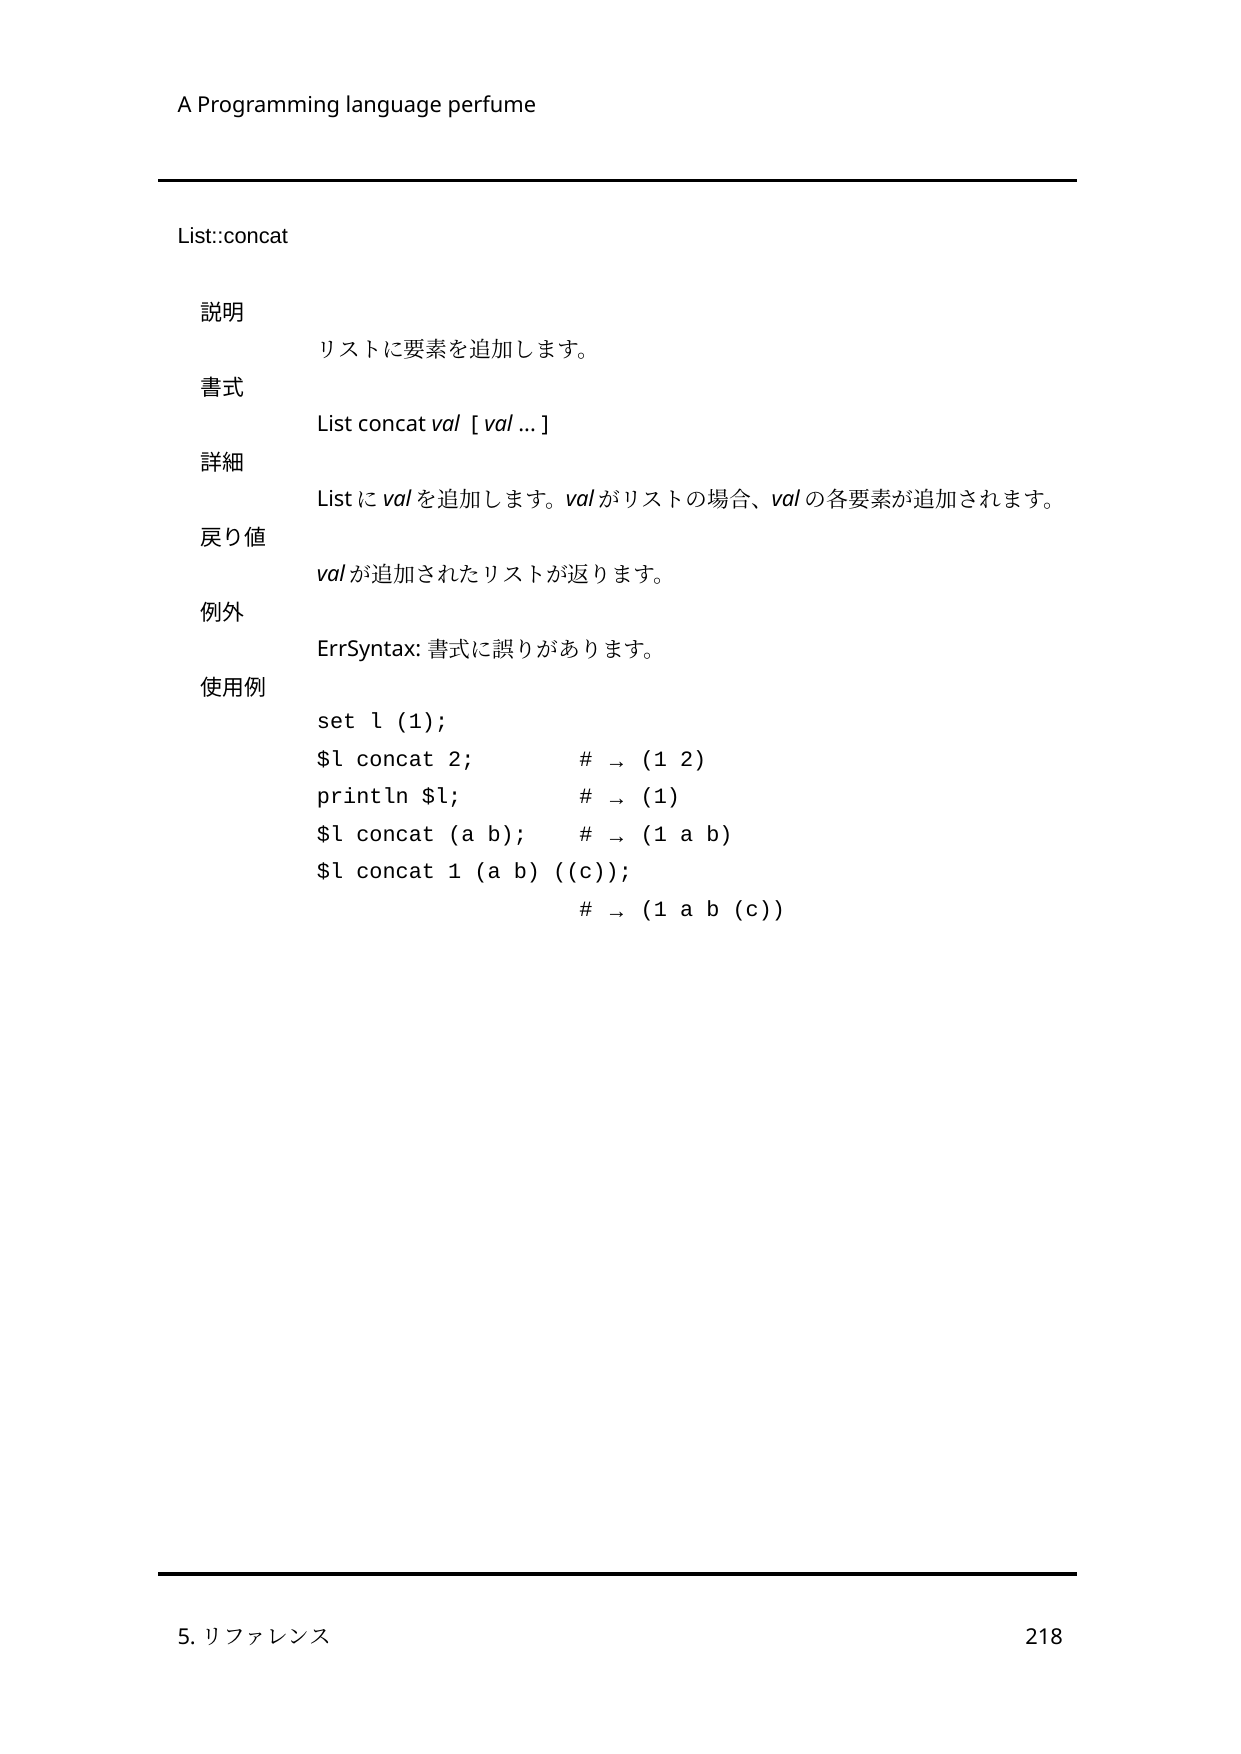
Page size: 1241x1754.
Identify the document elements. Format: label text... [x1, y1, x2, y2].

subtitle List::concat [177, 217, 1063, 254]
table_cell List concat val [ val ... ] [317, 367, 1063, 442]
table_header リストに要素を追加します。 [317, 292, 1063, 367]
table_cell set l (1); $l concat 2; # → (1 2) println $l; # → (1) $l concat (a b); # → (1 a b) $l concat 1 (a b) ((c)); # → (1 a b (c)) [317, 667, 1063, 929]
table_cell Listにvalを追加します。valがリストの場合、valの各要素が追加されます。 [317, 442, 1063, 517]
table_cell 使用例 [200, 667, 317, 929]
table_cell valが追加されたリストが返ります。 [317, 517, 1063, 592]
table_header 説明 [200, 292, 317, 367]
table_cell ErrSyntax: 書式に誤りがあります。 [317, 592, 1063, 667]
table_cell 例外 [200, 592, 317, 667]
table_cell 詳細 [200, 442, 317, 517]
table_cell 書式 [200, 367, 317, 442]
table_cell 戻り値 [200, 517, 317, 592]
